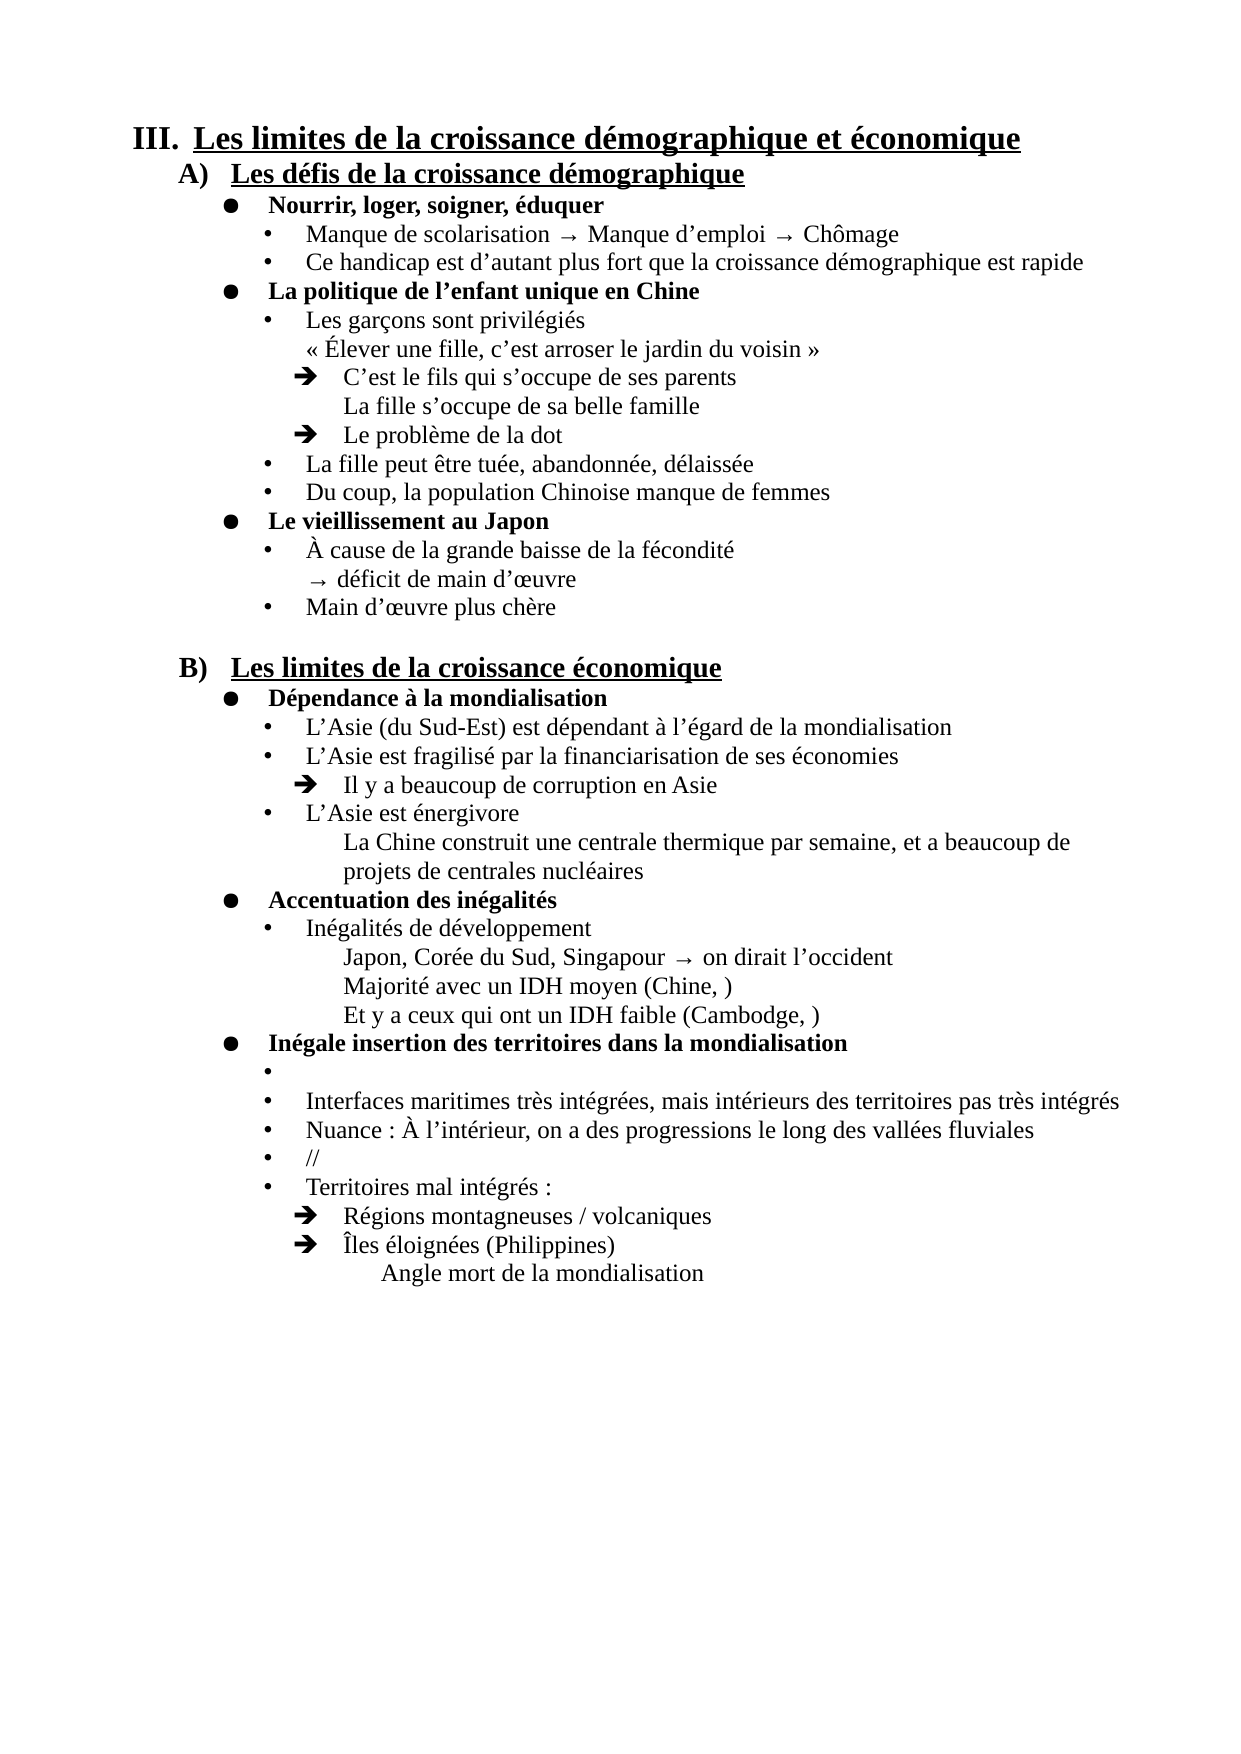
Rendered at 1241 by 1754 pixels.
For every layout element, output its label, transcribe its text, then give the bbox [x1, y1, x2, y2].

list L’Asie est énergivore [268, 798, 1122, 827]
list Angle mort de la mondialisation [343, 1258, 1122, 1287]
list Nuance : À l’intérieur, on a des progressions le long des vallées fluviales [268, 1115, 1122, 1143]
list // [268, 1143, 1122, 1172]
list Dépendance à la mondialisation [231, 683, 1122, 712]
list Et y a ceux qui ont un IDH faible (Cambodge, ) [306, 1000, 1122, 1028]
list Îles éloignées (Philippines) [306, 1230, 1122, 1258]
list La fille s’occupe de sa belle famille [306, 391, 1122, 420]
list Le problème de la dot [306, 420, 1122, 449]
list La politique de l’enfant unique en Chine [231, 276, 1122, 305]
list La fille peut être tuée, abandonnée, délaissée [268, 449, 1122, 477]
list Les garçons sont privilégiés [268, 305, 1122, 334]
list Ce handicap est d’autant plus fort que la croissance démographique est rapide [268, 247, 1122, 276]
list « Élever une fille, c’est arroser le jardin du voisin » [268, 334, 1122, 362]
list Majorité avec un IDH moyen (Chine, ) [306, 971, 1122, 1000]
list Le vieillissement au Japon [231, 506, 1122, 535]
list Accentuation des inégalités [231, 885, 1122, 913]
list Japon, Corée du Sud, Singapour → on dirait l’occident [306, 942, 1122, 971]
list Les défis de la croissance démographique [193, 156, 1122, 190]
list Manque de scolarisation → Manque d’emploi → Chômage [268, 219, 1122, 247]
list À cause de la grande baisse de la fécondité [268, 535, 1122, 564]
list Il y a beaucoup de corruption en Asie [306, 770, 1122, 798]
list Nourrir, loger, soigner, éduquer [231, 190, 1122, 219]
list La Chine construit une centrale thermique par semaine, et a beaucoup de projets de centrales nucléaires [306, 827, 1122, 885]
list Les limites de la croissance économique [193, 650, 1122, 683]
list Inégalités de développement [268, 913, 1122, 942]
list L’Asie est fragilisé par la financiarisation de ses économies [268, 741, 1122, 770]
list Régions montagneuses / volcaniques [306, 1201, 1122, 1230]
list Main d’œuvre plus chère [268, 592, 1122, 621]
list L’Asie (du Sud-Est) est dépendant à l’égard de la mondialisation [268, 712, 1122, 741]
list Inégale insertion des territoires dans la mondialisation [231, 1028, 1122, 1057]
list Les limites de la croissance démographique et économique [156, 118, 1122, 156]
list Territoires mal intégrés : [268, 1172, 1122, 1201]
list Du coup, la population Chinoise manque de femmes [268, 477, 1122, 506]
list Interfaces maritimes très intégrées, mais intérieurs des territoires pas très intégrés [268, 1086, 1122, 1115]
list C’est le fils qui s’occupe de ses parents [306, 362, 1122, 391]
list → déficit de main d’œuvre [268, 564, 1122, 592]
